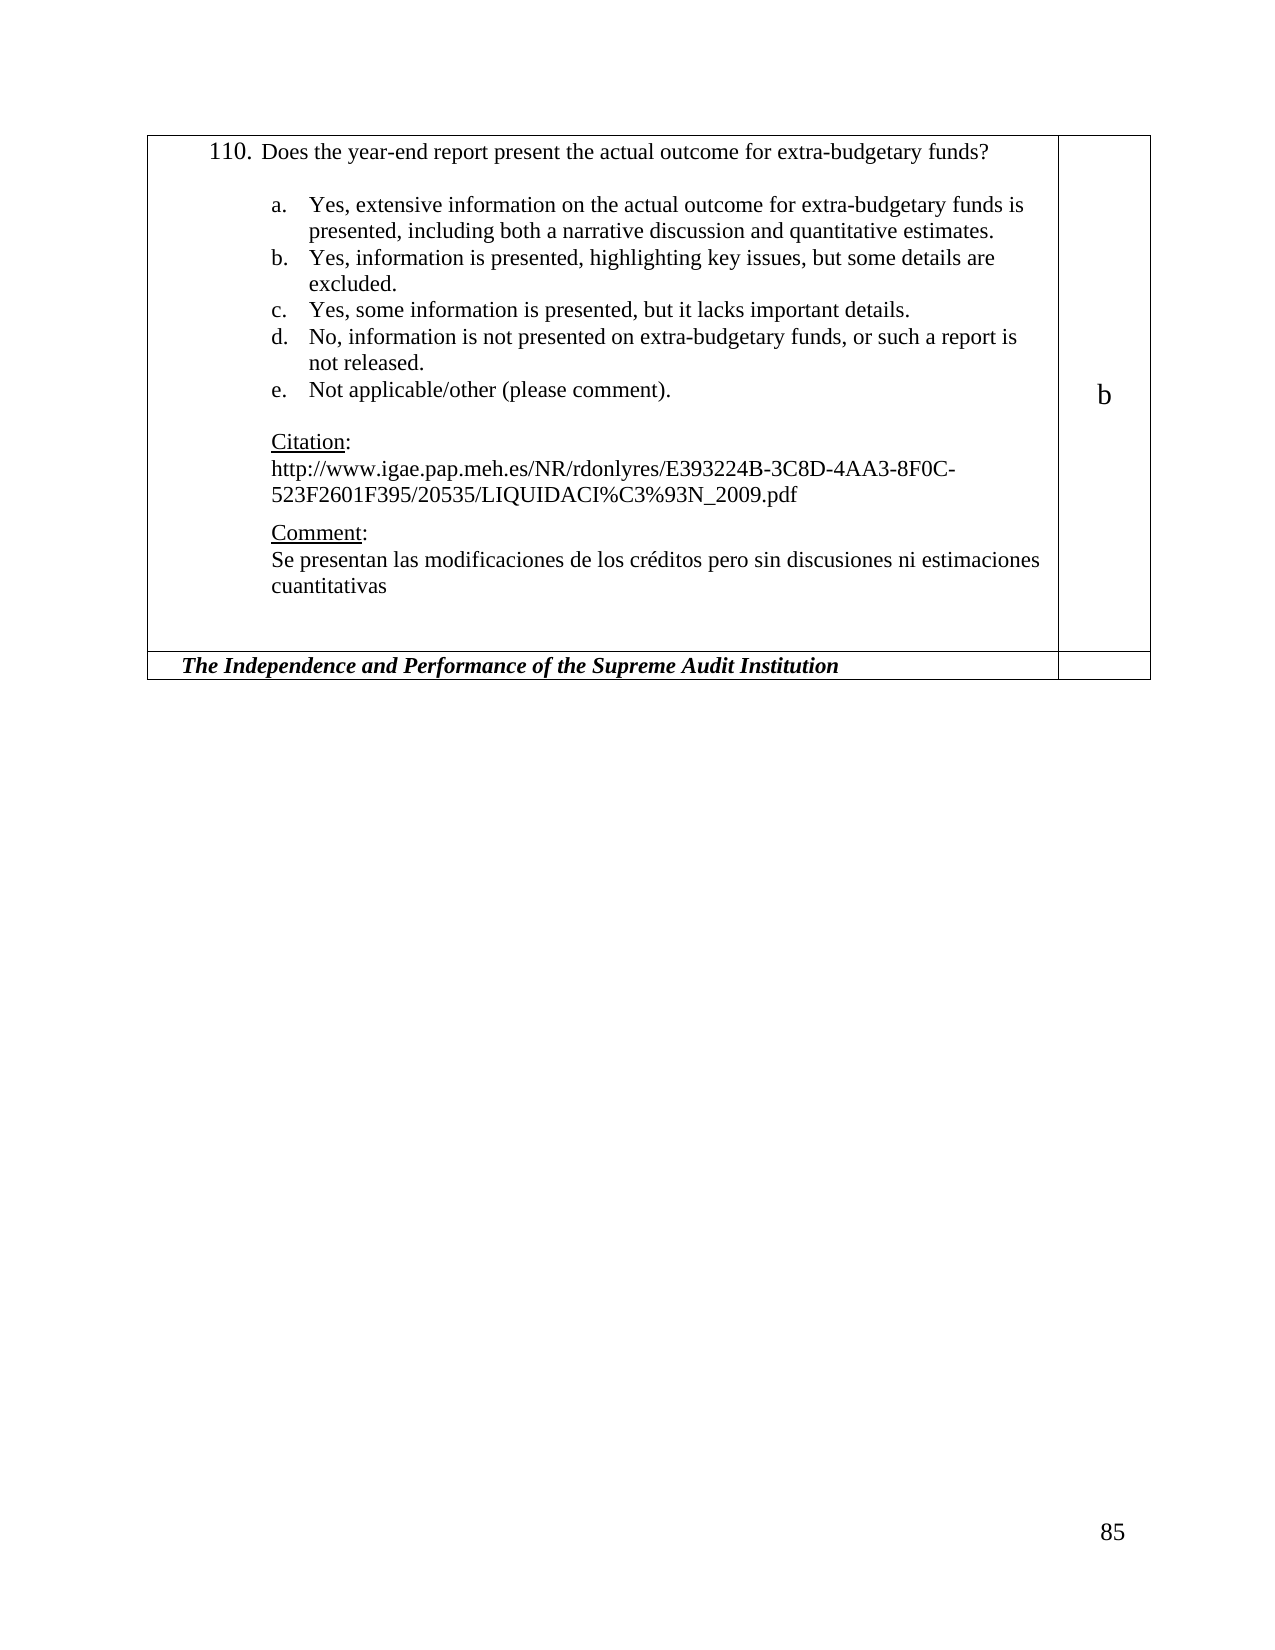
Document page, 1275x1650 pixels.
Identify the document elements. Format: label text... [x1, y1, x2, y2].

table_cell [1059, 652, 1150, 678]
table_cell b [1059, 136, 1150, 651]
table_cell Does the year-end report present the actual outcome for extra-budgetary funds? Yes, extensive information on the actual outcome for extra-budgetary funds is presented, including both a narrative discussion and quantitative estimates. Yes, information is presented, highlighting key issues, but some details are excluded. Yes, some information is presented, but it lacks important details. No, information is not presented on extra-budgetary funds, or such a report is not released. Not applicable/other (please comment). Citation: http://www.igae.pap.meh.es/NR/rdonlyres/E393224B-3C8D-4AA3-8F0C-523F2601F395/20535/LIQUIDACI%C3%93N_2009.pdf Comment: Se presentan las modificaciones de los créditos pero sin discusiones ni estimaciones cuantitativas [148, 136, 1058, 651]
table_cell The Independence and Performance of the Supreme Audit Institution [148, 652, 1058, 678]
